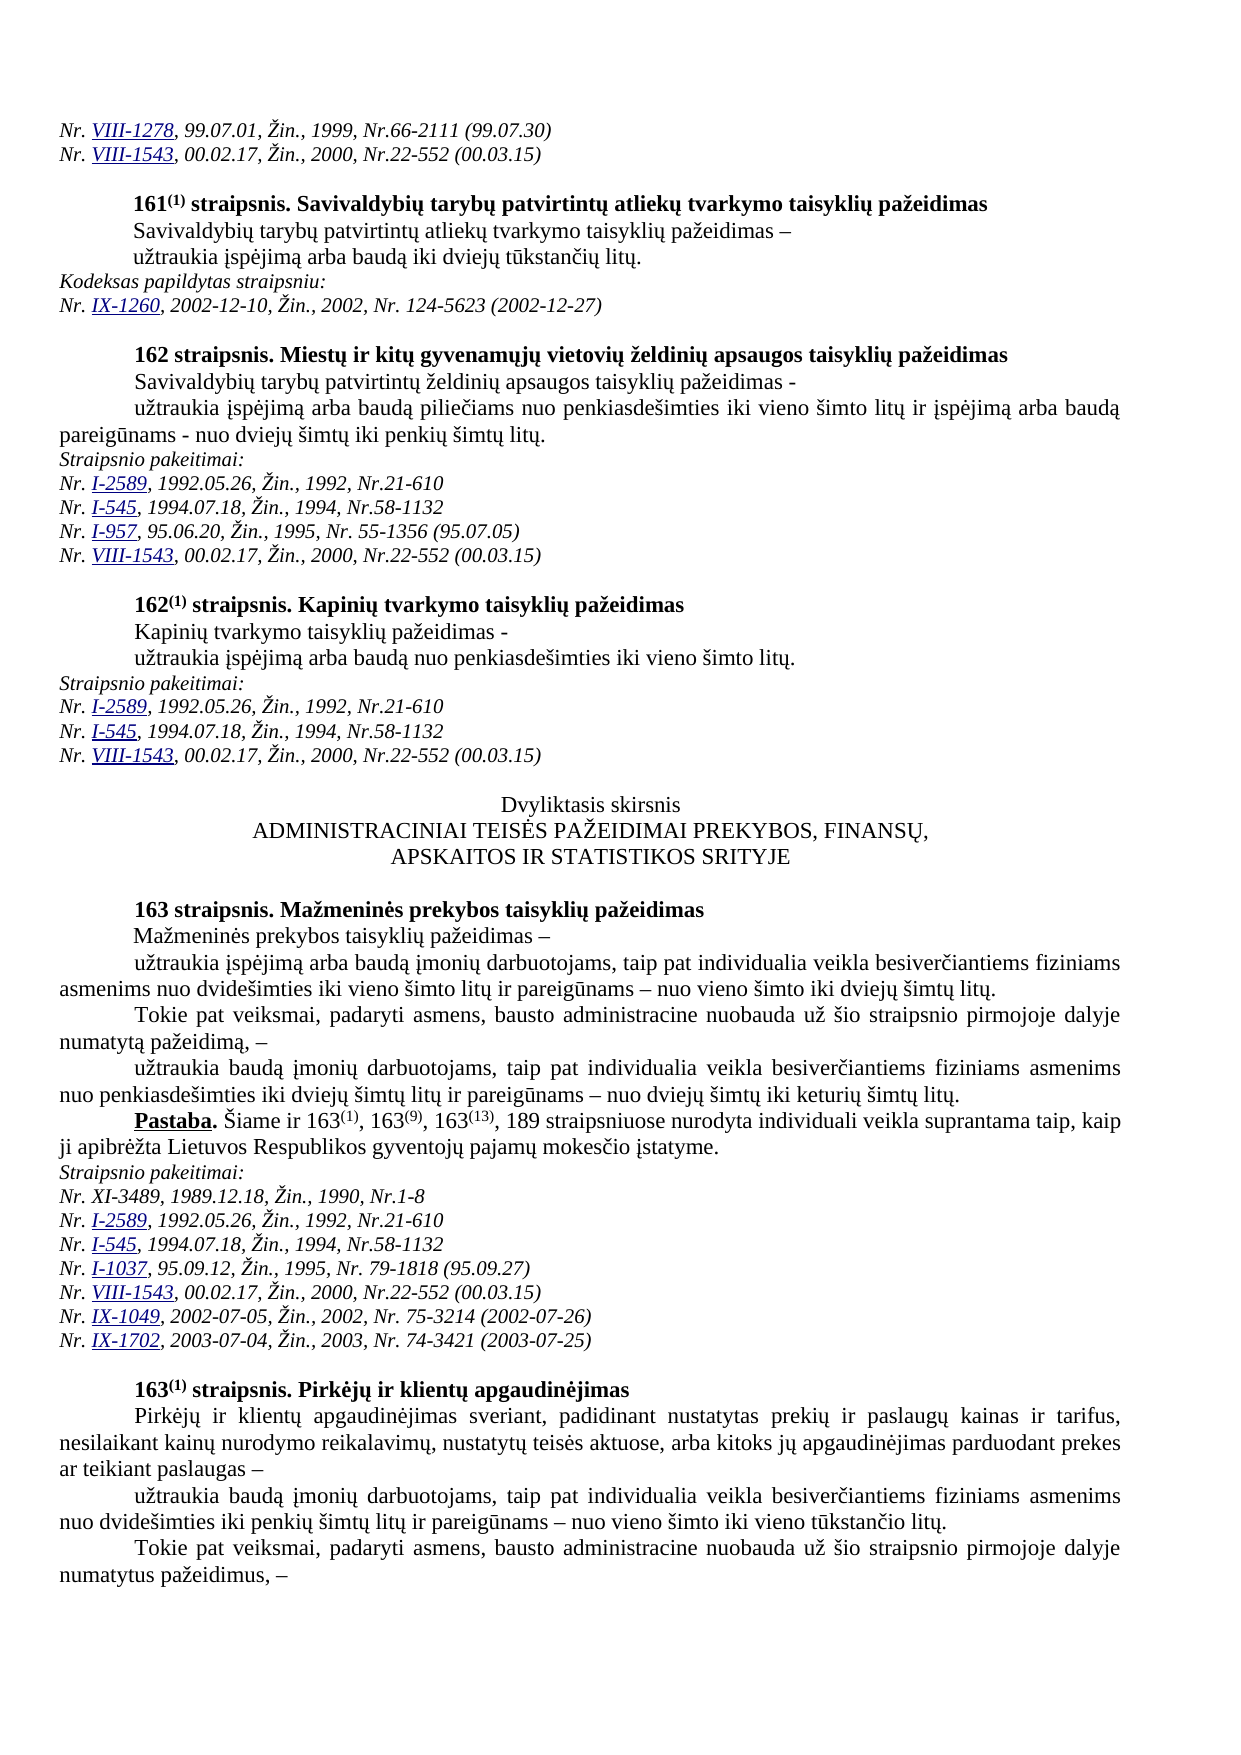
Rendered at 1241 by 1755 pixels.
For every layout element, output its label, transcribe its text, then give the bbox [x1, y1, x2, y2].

text Nr. VIII-1543, 00.02.17, Žin., 2000, Nr.22-552 (00.03.15) [59, 743, 1122, 767]
text 163 straipsnis. Mažmeninės prekybos taisyklių pažeidimas [59, 896, 1122, 922]
text Nr. VIII-1543, 00.02.17, Žin., 2000, Nr.22-552 (00.03.15) [59, 1280, 1122, 1304]
text Straipsnio pakeitimai: [59, 447, 1122, 471]
text užtraukia įspėjimą arba baudą iki dviejų tūkstančių litų. [59, 243, 1122, 269]
text Nr. I-957, 95.06.20, Žin., 1995, Nr. 55-1356 (95.07.05) [59, 519, 1122, 543]
text užtraukia įspėjimą arba baudą nuo penkiasdešimties iki vieno šimto litų. [59, 644, 1122, 670]
text Nr. I-545, 1994.07.18, Žin., 1994, Nr.58-1132 [59, 1232, 1122, 1256]
text Dvyliktasis skirsnis [59, 791, 1122, 817]
text ADMINISTRACINIAI TEISĖS PAŽEIDIMAI PREKYBOS, FINANSŲ, [59, 817, 1122, 843]
text užtraukia baudą įmonių darbuotojams, taip pat individualia veikla besiverčiantiems fiziniams asmenims nuo penkiasdešimties iki dviejų šimtų litų ir pareigūnams – nuo dviejų šimtų iki keturių šimtų litų. [59, 1054, 1122, 1107]
text Nr. I-2589, 1992.05.26, Žin., 1992, Nr.21-610 [59, 694, 1122, 718]
text Straipsnio pakeitimai: [59, 1160, 1122, 1184]
text Nr. IX-1702, 2003-07-04, Žin., 2003, Nr. 74-3421 (2003-07-25) [59, 1328, 1122, 1352]
text Tokie pat veiksmai, padaryti asmens, bausto administracine nuobauda už šio straipsnio pirmojoje dalyje numatytus pažeidimus, – [59, 1534, 1122, 1587]
text užtraukia baudą įmonių darbuotojams, taip pat individualia veikla besiverčiantiems fiziniams asmenims nuo dvidešimties iki penkių šimtų litų ir pareigūnams – nuo vieno šimto iki vieno tūkstančio litų. [59, 1482, 1122, 1534]
text Mažmeninės prekybos taisyklių pažeidimas – [59, 922, 1122, 949]
text APSKAITOS IR STATISTIKOS SRITYJE [59, 843, 1122, 870]
text Tokie pat veiksmai, padaryti asmens, bausto administracine nuobauda už šio straipsnio pirmojoje dalyje numatytą pažeidimą, – [59, 1002, 1122, 1054]
text Nr. I-2589, 1992.05.26, Žin., 1992, Nr.21-610 [59, 471, 1122, 495]
text Nr. XI-3489, 1989.12.18, Žin., 1990, Nr.1-8 [59, 1184, 1122, 1208]
text Straipsnio pakeitimai: [59, 670, 1122, 694]
text Nr. I-545, 1994.07.18, Žin., 1994, Nr.58-1132 [59, 718, 1122, 743]
text Pastaba. Šiame ir 163(1), 163(9), 163(13), 189 straipsniuose nurodyta individuali veikla suprantama taip, kaip ji apibrėžta Lietuvos Respublikos gyventojų pajamų mokesčio įstatyme. [59, 1107, 1122, 1160]
text 162(1) straipsnis. Kapinių tvarkymo taisyklių pažeidimas [59, 591, 1122, 618]
text Nr. VIII-1543, 00.02.17, Žin., 2000, Nr.22-552 (00.03.15) [59, 543, 1122, 567]
text Nr. IX-1260, 2002-12-10, Žin., 2002, Nr. 124-5623 (2002-12-27) [59, 293, 1122, 317]
text Nr. I-1037, 95.09.12, Žin., 1995, Nr. 79-1818 (95.09.27) [59, 1256, 1122, 1280]
text Savivaldybių tarybų patvirtintų želdinių apsaugos taisyklių pažeidimas - [59, 368, 1122, 394]
text 162 straipsnis. Miestų ir kitų gyvenamųjų vietovių želdinių apsaugos taisyklių pažeidimas [134, 342, 1122, 368]
text Pirkėjų ir klientų apgaudinėjimas sveriant, padidinant nustatytas prekių ir paslaugų kainas ir tarifus, nesilaikant kainų nurodymo reikalavimų, nustatytų teisės aktuose, arba kitoks jų apgaudinėjimas parduodant prekes ar teikiant paslaugas – [59, 1403, 1122, 1482]
text Kapinių tvarkymo taisyklių pažeidimas - [59, 618, 1122, 644]
text Kodeksas papildytas straipsniu: [59, 269, 1122, 293]
text Nr. VIII-1278, 99.07.01, Žin., 1999, Nr.66-2111 (99.07.30) [59, 118, 1122, 142]
text 161(1) straipsnis. Savivaldybių tarybų patvirtintų atliekų tvarkymo taisyklių pažeidimas [59, 190, 1122, 217]
text užtraukia įspėjimą arba baudą piliečiams nuo penkiasdešimties iki vieno šimto litų ir įspėjimą arba baudą pareigūnams - nuo dviejų šimtų iki penkių šimtų litų. [59, 394, 1122, 447]
text Nr. I-545, 1994.07.18, Žin., 1994, Nr.58-1132 [59, 495, 1122, 519]
text 163(1) straipsnis. Pirkėjų ir klientų apgaudinėjimas [59, 1376, 1122, 1403]
text Nr. I-2589, 1992.05.26, Žin., 1992, Nr.21-610 [59, 1208, 1122, 1232]
text Nr. IX-1049, 2002-07-05, Žin., 2002, Nr. 75-3214 (2002-07-26) [59, 1304, 1122, 1328]
text Nr. VIII-1543, 00.02.17, Žin., 2000, Nr.22-552 (00.03.15) [59, 142, 1122, 166]
text užtraukia įspėjimą arba baudą įmonių darbuotojams, taip pat individualia veikla besiverčiantiems fiziniams asmenims nuo dvidešimties iki vieno šimto litų ir pareigūnams – nuo vieno šimto iki dviejų šimtų litų. [59, 949, 1122, 1002]
text Savivaldybių tarybų patvirtintų atliekų tvarkymo taisyklių pažeidimas – [59, 217, 1122, 243]
